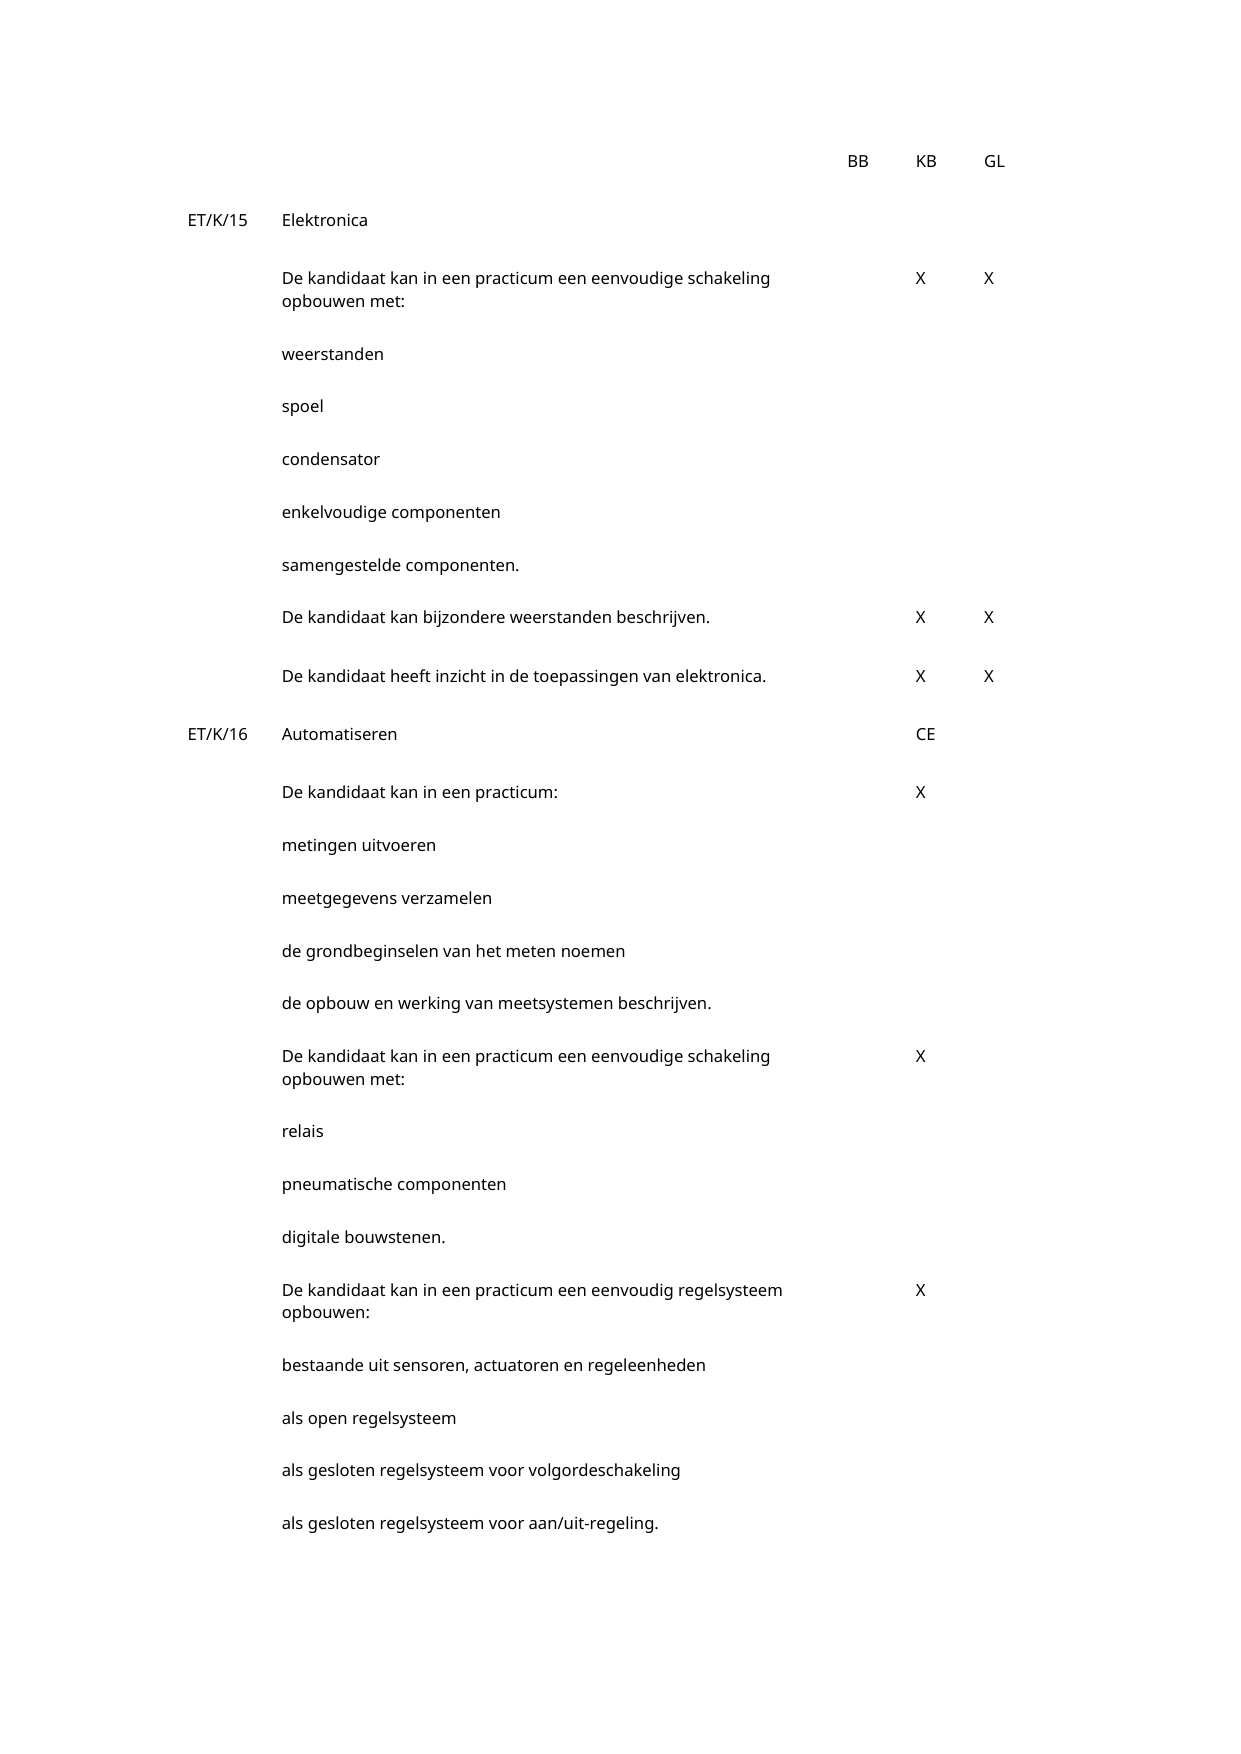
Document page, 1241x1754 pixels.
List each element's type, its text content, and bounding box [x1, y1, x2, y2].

table_cell X [984, 664, 1053, 723]
table_cell X [916, 781, 984, 1045]
table_cell X [916, 664, 984, 723]
table_cell [188, 1278, 282, 1564]
table_cell X [916, 1278, 984, 1564]
table_cell [847, 267, 916, 606]
table_cell [847, 1278, 916, 1564]
table_cell De kandidaat kan in een practicum een eenvoudig regelsysteem opbouwen: bestaande uit sensoren, actuatoren en regeleenheden als open regelsysteem als gesloten regelsysteem voor volgordeschakeling als gesloten regelsysteem voor aan/uit-regeling. [282, 1278, 847, 1564]
table_header GL [984, 150, 1053, 208]
table_header [282, 150, 847, 208]
table_cell X [984, 267, 1053, 606]
table_cell [847, 723, 916, 781]
table_cell ET/K/15 [188, 209, 282, 267]
table_cell De kandidaat kan in een practicum een eenvoudige schakeling opbouwen met: weerstanden spoel condensator enkelvoudige componenten samengestelde componenten. [282, 267, 847, 606]
table_cell CE [916, 723, 984, 781]
table_cell X [916, 606, 984, 664]
table_header KB [916, 150, 984, 208]
table_cell [984, 723, 1053, 781]
table_cell Elektronica [282, 209, 847, 267]
table_cell De kandidaat kan bijzondere weerstanden beschrijven. [282, 606, 847, 664]
table_cell [847, 209, 916, 267]
table_cell [188, 781, 282, 1045]
table_cell [188, 664, 282, 723]
table_cell De kandidaat kan in een practicum: metingen uitvoeren meetgegevens verzamelen de grondbeginselen van het meten noemen de opbouw en werking van meetsystemen beschrijven. [282, 781, 847, 1045]
table_cell ET/K/16 [188, 723, 282, 781]
table_cell De kandidaat heeft inzicht in de toepassingen van elektronica. [282, 664, 847, 723]
table_cell [847, 664, 916, 723]
table_cell [847, 1045, 916, 1278]
table_header BB [847, 150, 916, 208]
table_cell [847, 781, 916, 1045]
table_cell [984, 209, 1053, 267]
table_cell [847, 606, 916, 664]
table_header [188, 150, 282, 208]
table_cell [984, 781, 1053, 1045]
table_cell X [916, 267, 984, 606]
table_cell Automatiseren [282, 723, 847, 781]
table_cell [188, 267, 282, 606]
table_cell X [984, 606, 1053, 664]
table_cell X [916, 1045, 984, 1278]
table_cell [984, 1278, 1053, 1564]
table_cell De kandidaat kan in een practicum een eenvoudige schakeling opbouwen met: relais pneumatische componenten digitale bouwstenen. [282, 1045, 847, 1278]
table_cell [188, 1045, 282, 1278]
table_cell [188, 606, 282, 664]
table_cell [984, 1045, 1053, 1278]
table_cell [916, 209, 984, 267]
